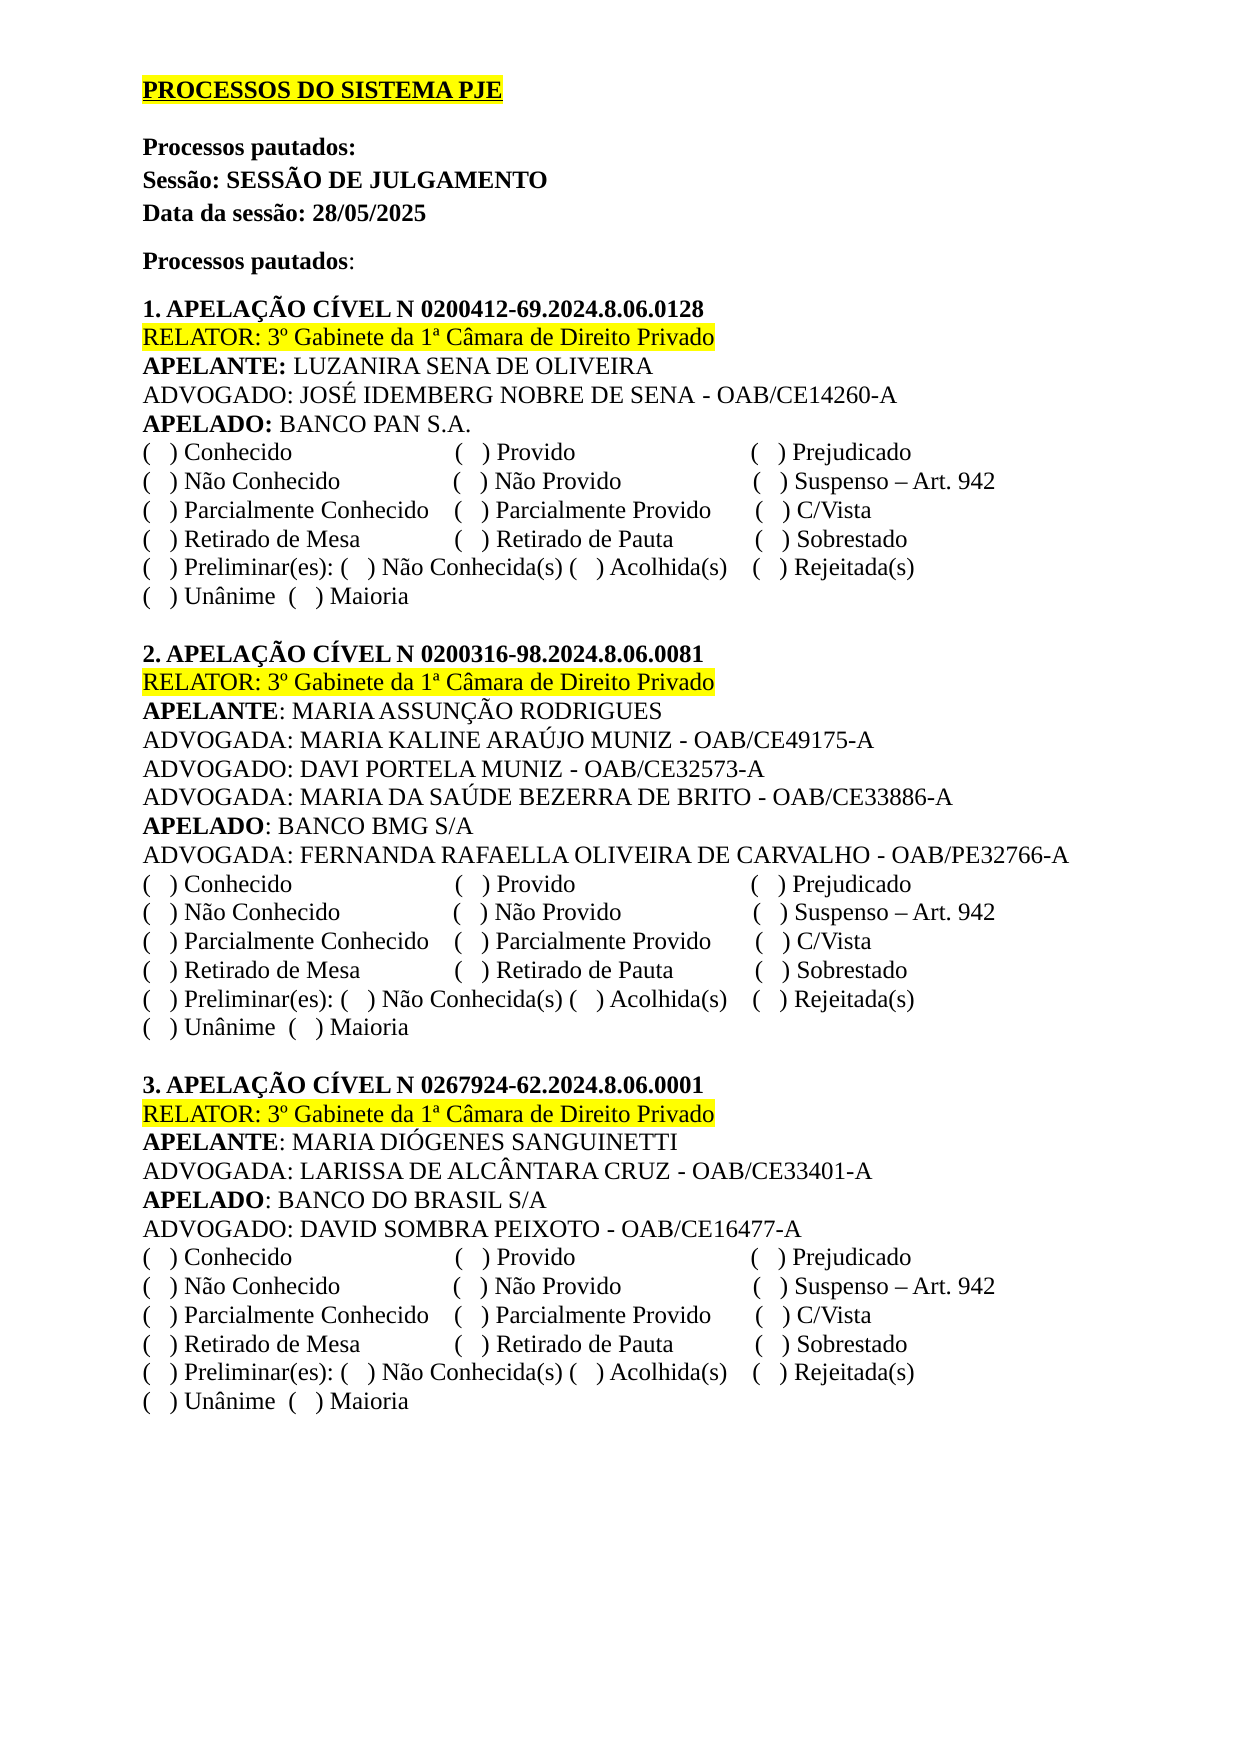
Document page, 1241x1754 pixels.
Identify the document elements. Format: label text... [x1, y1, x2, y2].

text Processos pautados: [142, 246, 1141, 275]
text ( ) Unânime ( ) Maioria 3. APELAÇÃO CÍVEL N 0267924-62.2024.8.06.0001 RELATOR: 3º Gabinete da 1ª Câmara de Direito Privado APELANTE: MARIA DIÓGENES SANGUINETTI ADVOGADA: LARISSA DE ALCÂNTARA CRUZ - OAB/CE33401-A APELADO: BANCO DO BRASIL S/A ADVOGADO: DAVID SOMBRA PEIXOTO - OAB/CE16477-A ( ) Conhecido ( ) Provido ( ) Prejudicado [142, 1012, 1141, 1271]
text Sessão: SESSÃO DE JULGAMENTO [142, 166, 1141, 194]
text Processos pautados: [142, 132, 1141, 161]
text ( ) Parcialmente Conhecido ( ) Parcialmente Provido ( ) C/Vista [142, 926, 1141, 955]
text ( ) Não Conhecido ( ) Não Provido ( ) Suspenso – Art. 942 [142, 897, 1141, 926]
text ( ) Não Conhecido ( ) Não Provido ( ) Suspenso – Art. 942 [142, 1271, 1141, 1300]
text ( ) Retirado de Mesa ( ) Retirado de Pauta ( ) Sobrestado [142, 524, 1141, 552]
text ( ) Retirado de Mesa ( ) Retirado de Pauta ( ) Sobrestado [142, 1329, 1141, 1357]
text ( ) Unânime ( ) Maioria [142, 1386, 1141, 1415]
text PROCESSOS DO SISTEMA PJE [142, 75, 1141, 104]
text ( ) Preliminar(es): ( ) Não Conhecida(s) ( ) Acolhida(s) ( ) Rejeitada(s) [142, 1357, 1141, 1386]
text Data da sessão: 28/05/2025 [142, 198, 1141, 227]
text ( ) Preliminar(es): ( ) Não Conhecida(s) ( ) Acolhida(s) ( ) Rejeitada(s) [142, 984, 1141, 1012]
text ( ) Não Conhecido ( ) Não Provido ( ) Suspenso – Art. 942 [142, 466, 1141, 495]
text ( ) Parcialmente Conhecido ( ) Parcialmente Provido ( ) C/Vista [142, 495, 1141, 524]
text ( ) Unânime ( ) Maioria 2. APELAÇÃO CÍVEL N 0200316-98.2024.8.06.0081 RELATOR: 3º Gabinete da 1ª Câmara de Direito Privado APELANTE: MARIA ASSUNÇÃO RODRIGUES ADVOGADA: MARIA KALINE ARAÚJO MUNIZ - OAB/CE49175-A ADVOGADO: DAVI PORTELA MUNIZ - OAB/CE32573-A ADVOGADA: MARIA DA SAÚDE BEZERRA DE BRITO - OAB/CE33886-A APELADO: BANCO BMG S/A ADVOGADA: FERNANDA RAFAELLA OLIVEIRA DE CARVALHO - OAB/PE32766-A ( ) Conhecido ( ) Provido ( ) Prejudicado [142, 581, 1141, 897]
text ( ) Retirado de Mesa ( ) Retirado de Pauta ( ) Sobrestado [142, 955, 1141, 984]
text 1. APELAÇÃO CÍVEL N 0200412-69.2024.8.06.0128 RELATOR: 3º Gabinete da 1ª Câmara de Direito Privado APELANTE: LUZANIRA SENA DE OLIVEIRA ADVOGADO: JOSÉ IDEMBERG NOBRE DE SENA - OAB/CE14260-A APELADO: BANCO PAN S.A. ( ) Conhecido ( ) Provido ( ) Prejudicado [142, 294, 1141, 466]
text ( ) Preliminar(es): ( ) Não Conhecida(s) ( ) Acolhida(s) ( ) Rejeitada(s) [142, 552, 1141, 581]
text ( ) Parcialmente Conhecido ( ) Parcialmente Provido ( ) C/Vista [142, 1300, 1141, 1329]
